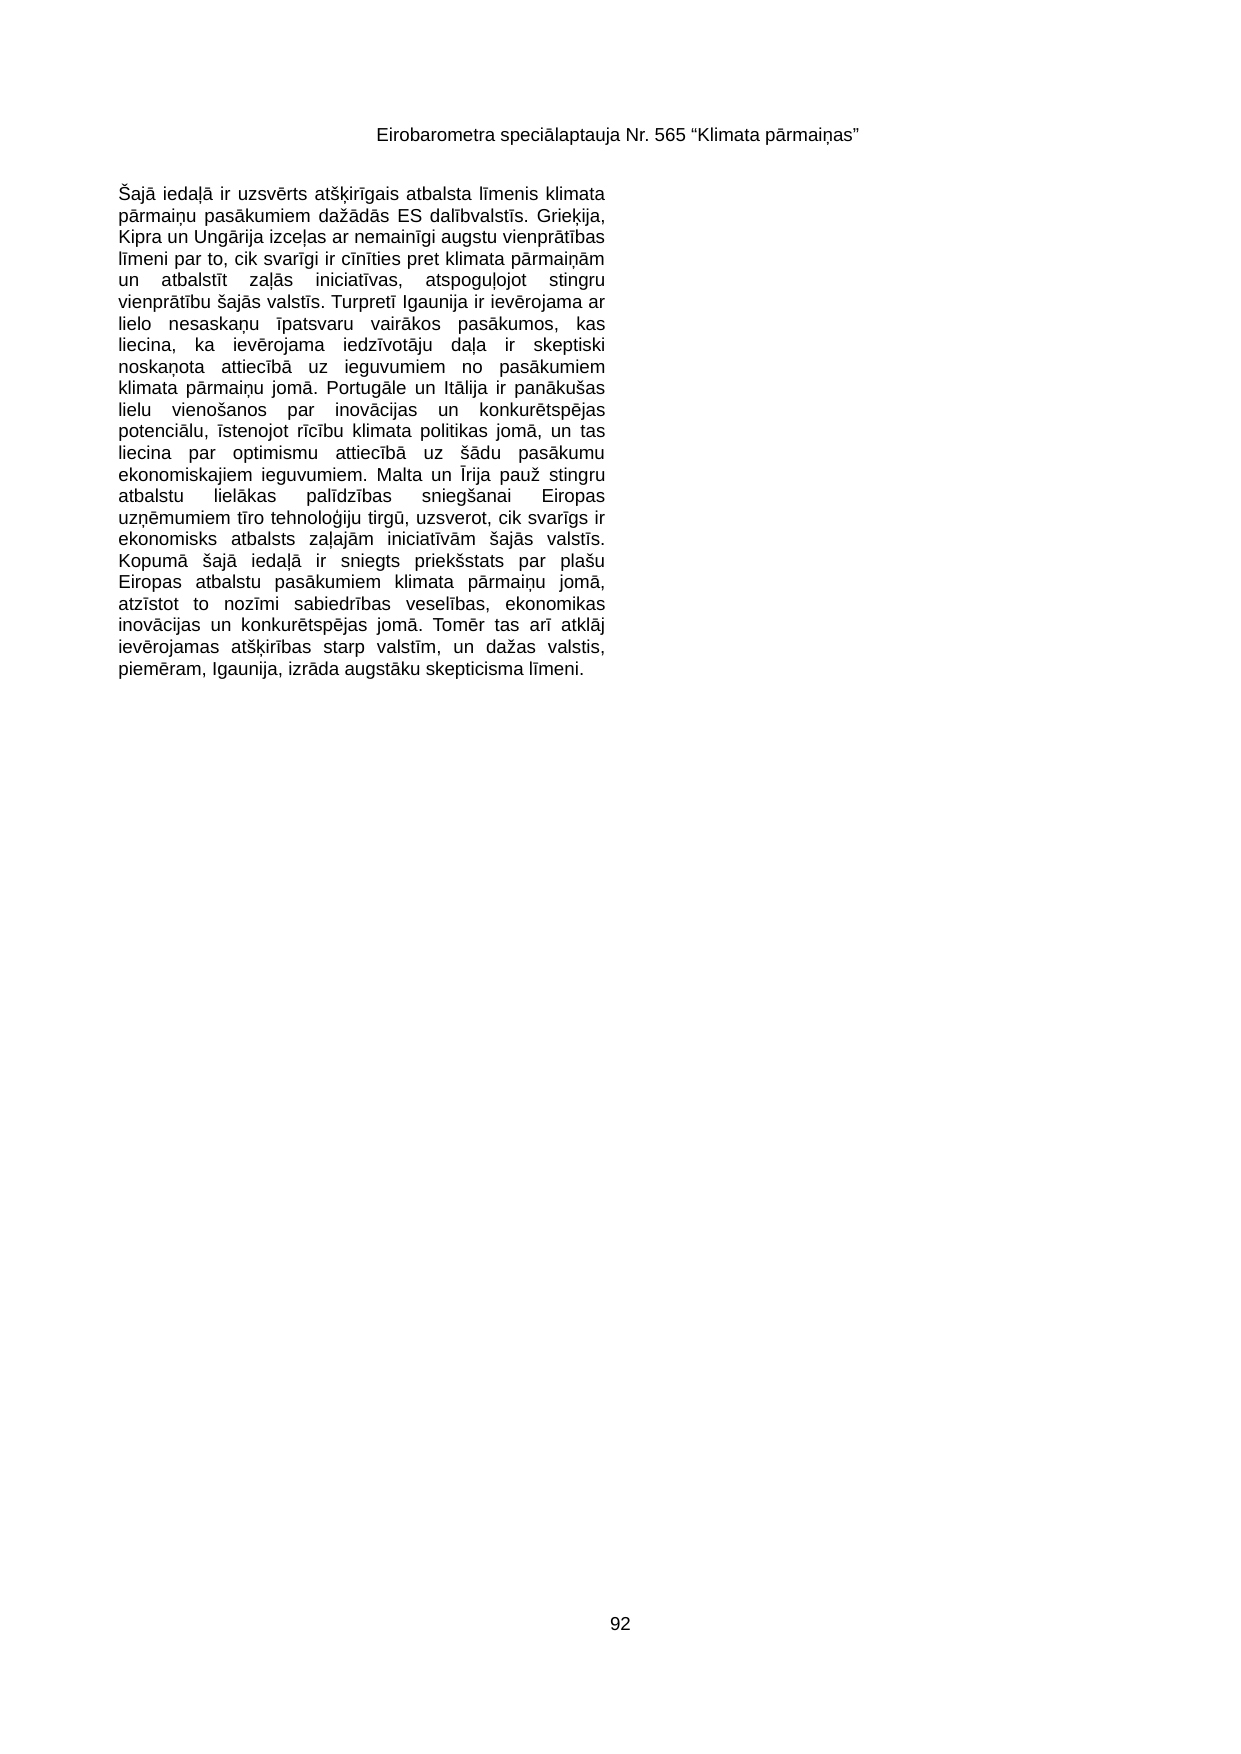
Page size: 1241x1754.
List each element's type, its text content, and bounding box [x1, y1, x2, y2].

text Šajā iedaļā ir uzsvērts atšķirīgais atbalsta līmenis klimata pārmaiņu pasākumiem dažādās ES dalībvalstīs. Grieķija, Kipra un Ungārija izceļas ar nemainīgi augstu vienprātības līmeni par to, cik svarīgi ir cīnīties pret klimata pārmaiņām un atbalstīt zaļās iniciatīvas, atspoguļojot stingru vienprātību šajās valstīs. Turpretī Igaunija ir ievērojama ar lielo nesaskaņu īpatsvaru vairākos pasākumos, kas liecina, ka ievērojama iedzīvotāju daļa ir skeptiski noskaņota attiecībā uz ieguvumiem no pasākumiem klimata pārmaiņu jomā. Portugāle un Itālija ir panākušas lielu vienošanos par inovācijas un konkurētspējas potenciālu, īstenojot rīcību klimata politikas jomā, un tas liecina par optimismu attiecībā uz šādu pasākumu ekonomiskajiem ieguvumiem. Malta un Īrija pauž stingru atbalstu lielākas palīdzības sniegšanai Eiropas uzņēmumiem tīro tehnoloģiju tirgū, uzsverot, cik svarīgs ir ekonomisks atbalsts zaļajām iniciatīvām šajās valstīs. Kopumā šajā iedaļā ir sniegts priekšstats par plašu Eiropas atbalstu pasākumiem klimata pārmaiņu jomā, atzīstot to nozīmi sabiedrības veselības, ekonomikas inovācijas un konkurētspējas jomā. Tomēr tas arī atklāj ievērojamas atšķirības starp valstīm, un dažas valstis, piemēram, Igaunija, izrāda augstāku skepticisma līmeni. [118, 183, 605, 679]
